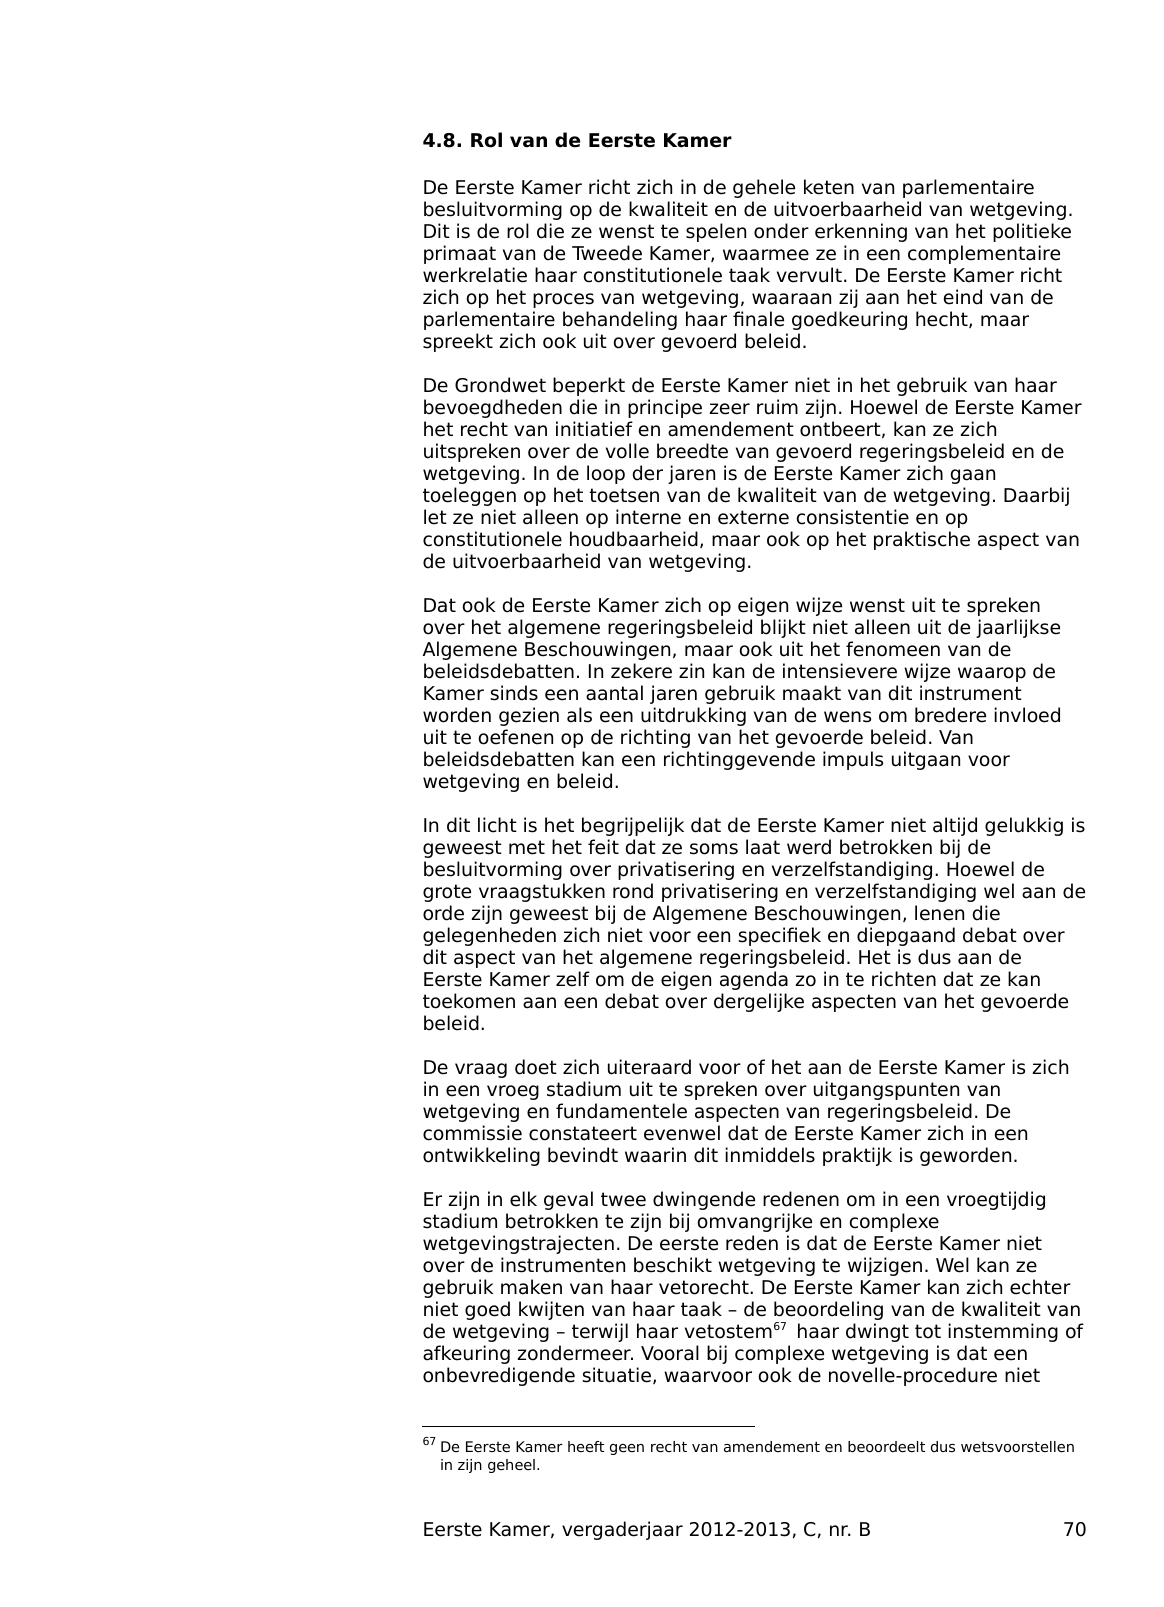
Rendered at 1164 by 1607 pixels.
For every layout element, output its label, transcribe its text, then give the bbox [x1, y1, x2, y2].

text De Grondwet beperkt de Eerste Kamer niet in het gebruik van haar bevoegdheden die in principe zeer ruim zijn. Hoewel de Eerste Kamer het recht van initiatief en amendement ontbeert, kan ze zich uitspreken over de volle breedte van gevoerd regeringsbeleid en de wetgeving. In de loop der jaren is de Eerste Kamer zich gaan toeleggen op het toetsen van de kwaliteit van de wetgeving. Daarbij let ze niet alleen op interne en externe consistentie en op constitutionele houdbaarheid, maar ook op het praktische aspect van de uitvoerbaarheid van wetgeving. [422, 375, 1087, 573]
text De Eerste Kamer richt zich in de gehele keten van parlementaire besluitvorming op de kwaliteit en de uitvoerbaarheid van wetgeving. Dit is de rol die ze wenst te spelen onder erkenning van het politieke primaat van de Tweede Kamer, waarmee ze in een complementaire werkrelatie haar constitutionele taak vervult. De Eerste Kamer richt zich op het proces van wetgeving, waaraan zij aan het eind van de parlementaire behandeling haar finale goedkeuring hecht, maar spreekt zich ook uit over gevoerd beleid. [422, 177, 1087, 353]
subtitle 4.8. Rol van de Eerste Kamer [422, 130, 1087, 152]
text De Eerste Kamer heeft geen recht van amendement en beoordeelt dus wetsvoorstellen in zijn geheel. [422, 1435, 1087, 1474]
text Er zijn in elk geval twee dwingende redenen om in een vroegtijdig stadium betrokken te zijn bij omvangrijke en complexe wetgevingstrajecten. De eerste reden is dat de Eerste Kamer niet over de instrumenten beschikt wetgeving te wijzigen. Wel kan ze gebruik maken van haar vetorecht. De Eerste Kamer kan zich echter niet goed kwijten van haar taak – de beoordeling van de kwaliteit van de wetgeving – terwijl haar vetostem haar dwingt tot instemming of afkeuring zondermeer. Vooral bij complexe wetgeving is dat een onbevredigende situatie, waarvoor ook de novelle-procedure niet [422, 1189, 1087, 1387]
text De vraag doet zich uiteraard voor of het aan de Eerste Kamer is zich in een vroeg stadium uit te spreken over uitgangspunten van wetgeving en fundamentele aspecten van regeringsbeleid. De commissie constateert evenwel dat de Eerste Kamer zich in een ontwikkeling bevindt waarin dit inmiddels praktijk is geworden. [422, 1057, 1087, 1167]
text Dat ook de Eerste Kamer zich op eigen wijze wenst uit te spreken over het algemene regeringsbeleid blijkt niet alleen uit de jaarlijkse Algemene Beschouwingen, maar ook uit het fenomeen van de beleidsdebatten. In zekere zin kan de intensievere wijze waarop de Kamer sinds een aantal jaren gebruik maakt van dit instrument worden gezien als een uitdrukking van de wens om bredere invloed uit te oefenen op de richting van het gevoerde beleid. Van beleidsdebatten kan een richtinggevende impuls uitgaan voor wetgeving en beleid. [422, 595, 1087, 793]
text In dit licht is het begrijpelijk dat de Eerste Kamer niet altijd gelukkig is geweest met het feit dat ze soms laat werd betrokken bij de besluitvorming over privatisering en verzelfstandiging. Hoewel de grote vraagstukken rond privatisering en verzelfstandiging wel aan de orde zijn geweest bij de Algemene Beschouwingen, lenen die gelegenheden zich niet voor een specifiek en diepgaand debat over dit aspect van het algemene regeringsbeleid. Het is dus aan de Eerste Kamer zelf om de eigen agenda zo in te richten dat ze kan toekomen aan een debat over dergelijke aspecten van het gevoerde beleid. [422, 815, 1087, 1035]
